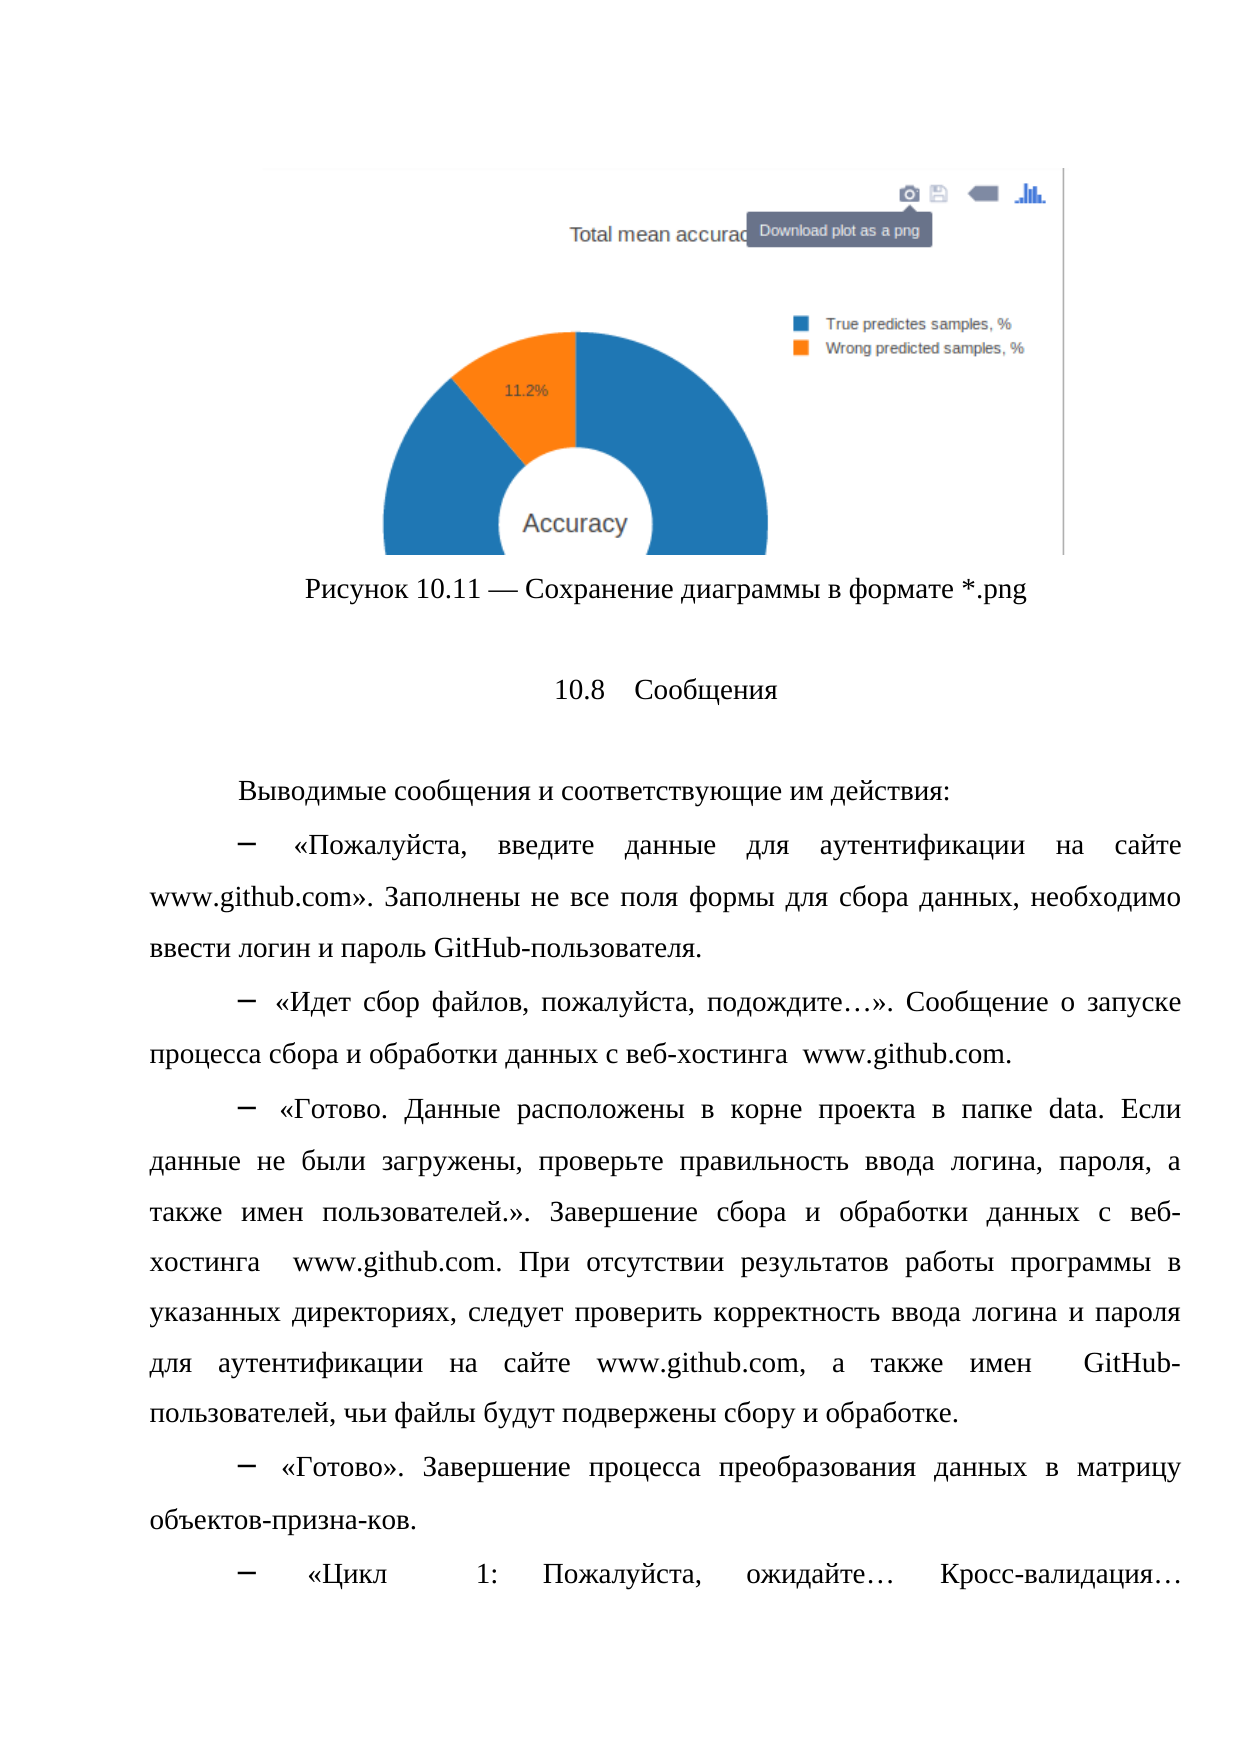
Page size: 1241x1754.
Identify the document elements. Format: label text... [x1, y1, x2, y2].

text Выводимые сообщения и соответствующие им действия: [149, 773, 1182, 806]
text 10.8 Сообщения [149, 672, 1182, 706]
list «Пожалуйста, введите данные для аутентификации на сайте www.github.com». Заполнены не все поля формы для сбора данных, необходимо ввести логин и пароль GitHub-пользователя. [149, 823, 1182, 963]
list «Цикл 1: Пожалуйста, ожидайте… Кросс-валидация… [149, 1552, 1182, 1592]
list «Готово». Завершение процесса преобразования данных в матрицу объектов-призна-ков. [149, 1445, 1182, 1535]
text Рисунок 10.11 — Сохранение диаграммы в формате *.png [149, 555, 1182, 655]
list «Идет сбор файлов, пожалуйста, подождите…». Сообщение о запуске процесса сбора и обработки данных с веб-хостинга www.github.com. [149, 980, 1182, 1070]
list «Готово. Данные расположены в корне проекта в папке data. Если данные не были загружены, проверьте правильность ввода логина, пароля, а также имен пользователей.». Завершение сбора и обработки данных с веб-хостинга www.github.com. При отсутствии результатов работы программы в указанных директориях, следует проверить корректность ввода логина и пароля для аутентификации на сайте www.github.com, а также имен GitHub-пользователей, чьи файлы будут подвержены сбору и обработке. [149, 1087, 1182, 1428]
picture [262, 168, 1070, 555]
